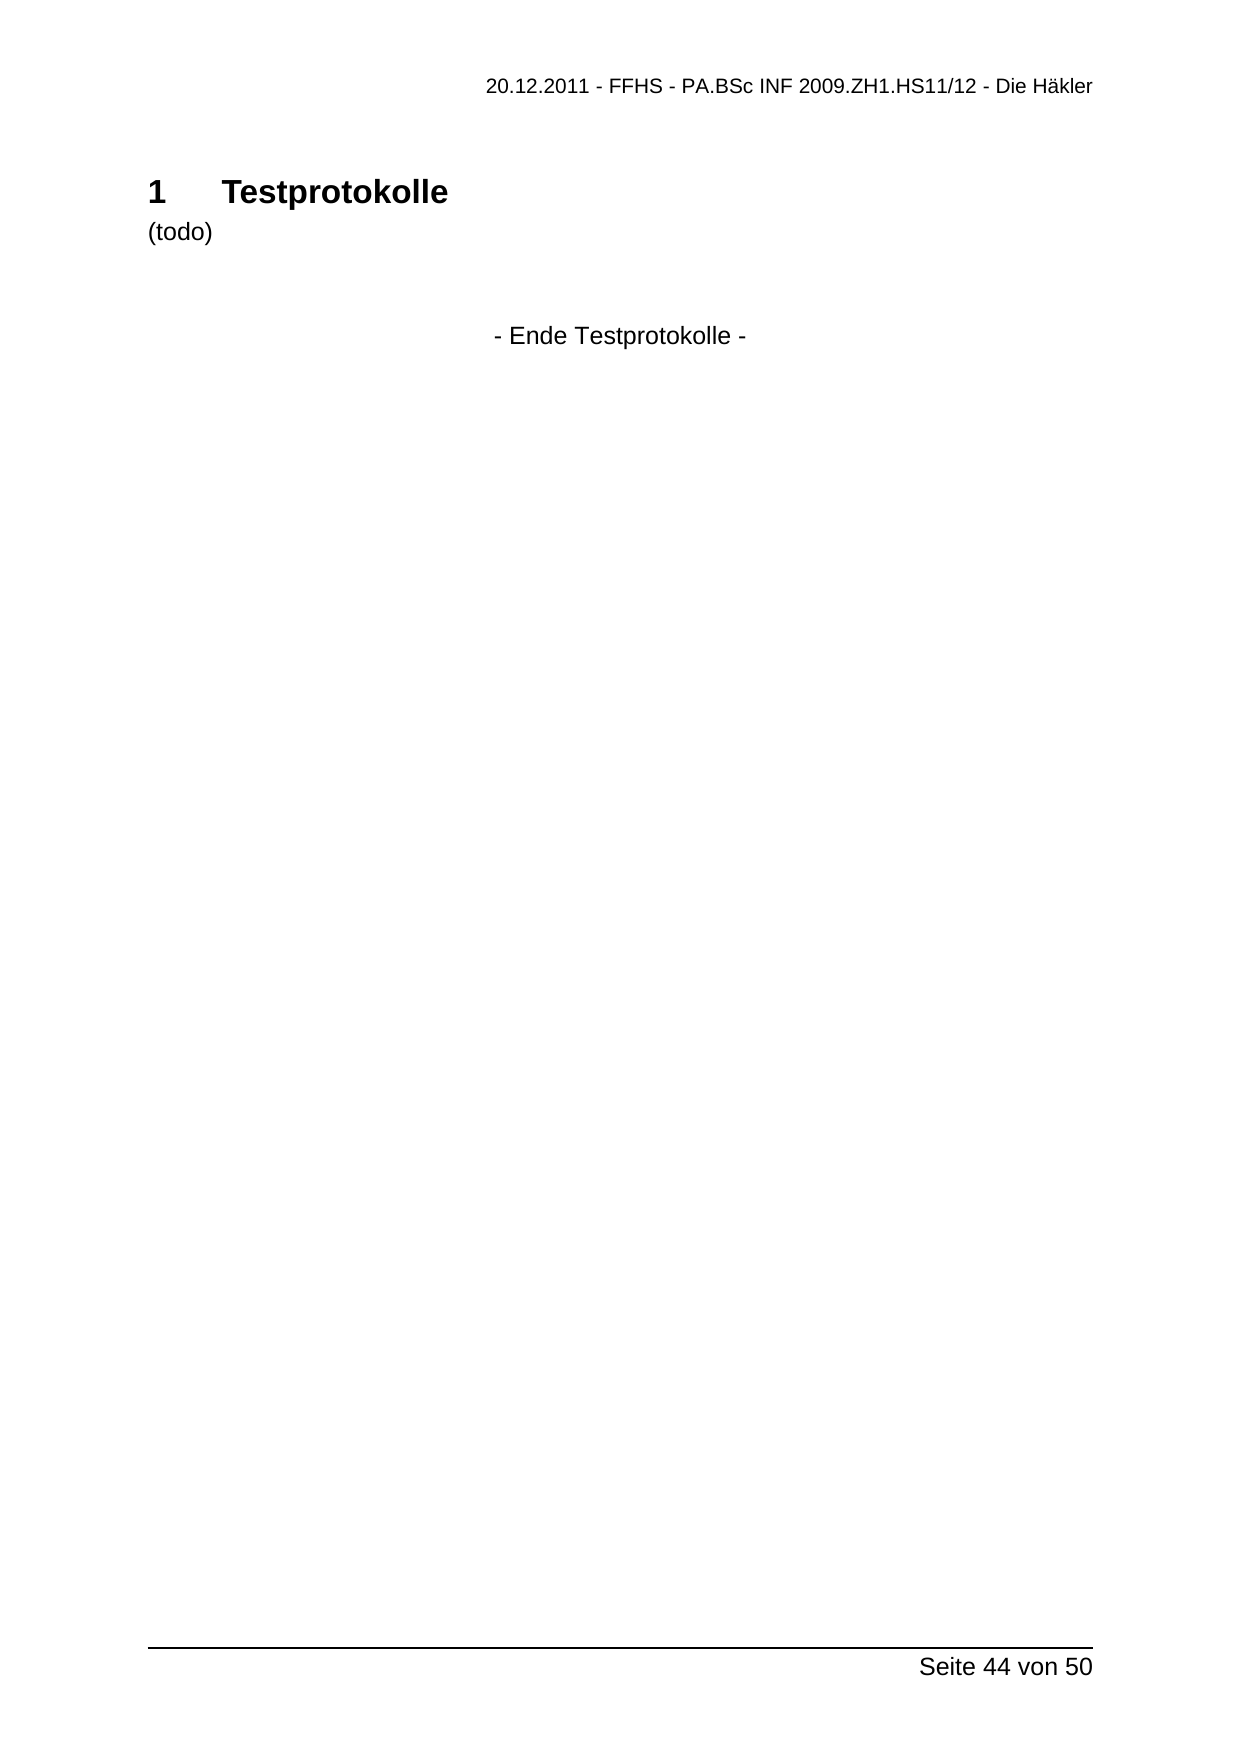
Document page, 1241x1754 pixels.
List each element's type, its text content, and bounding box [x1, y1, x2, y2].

text - Ende Testprotokolle - [148, 321, 1093, 349]
subtitle Testprotokolle [148, 173, 1093, 211]
text (todo) [148, 217, 1093, 246]
